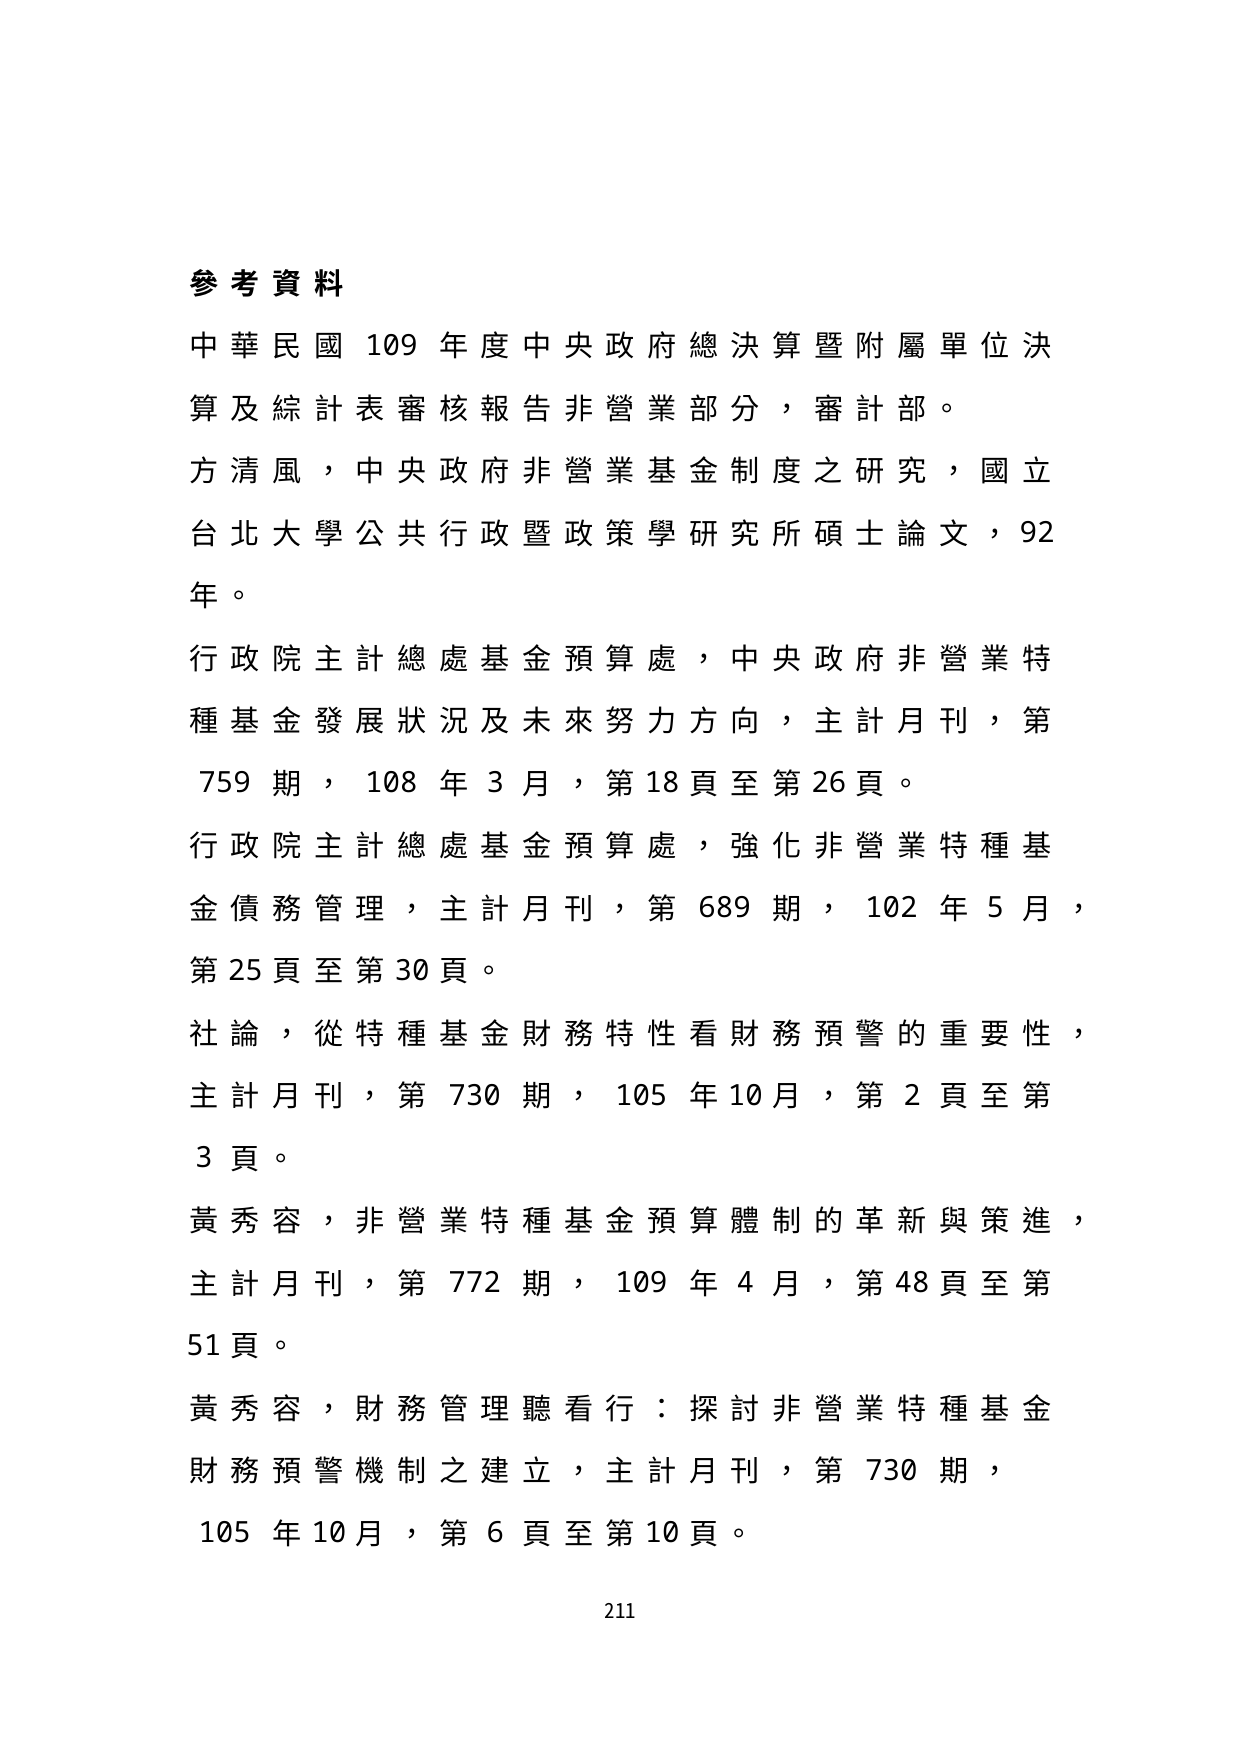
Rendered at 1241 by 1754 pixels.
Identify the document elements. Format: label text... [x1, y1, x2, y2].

text 行政院主計總處基金預算處，中央政府非營業特種基金發展狀況及未來努力方向，主計月刊，第759期，108年3月，第18頁至第26頁。 [183, 615, 1058, 802]
text 社論，從特種基金財務特性看財務預警的重要性，主計月刊，第730期，105年10月，第2頁至第3頁。 [183, 990, 1058, 1177]
text 黃秀容，非營業特種基金預算體制的革新與策進，主計月刊，第772期，109年4月，第48頁至第51頁。 [183, 1177, 1058, 1365]
text 方清風，中央政府非營業基金制度之研究，國立台北大學公共行政暨政策學研究所碩士論文，92年。 [183, 427, 1058, 615]
text 行政院主計總處基金預算處，強化非營業特種基金債務管理，主計月刊，第689期，102年5月，第25頁至第30頁。 [183, 802, 1058, 990]
text 中華民國109年度中央政府總決算暨附屬單位決算及綜計表審核報告非營業部分，審計部。 [183, 302, 1058, 427]
text 黃秀容，財務管理聽看行：探討非營業特種基金財務預警機制之建立，主計月刊，第730期，105年10月，第6頁至第10頁。 [183, 1365, 1058, 1552]
text 參考資料 [183, 240, 1058, 302]
